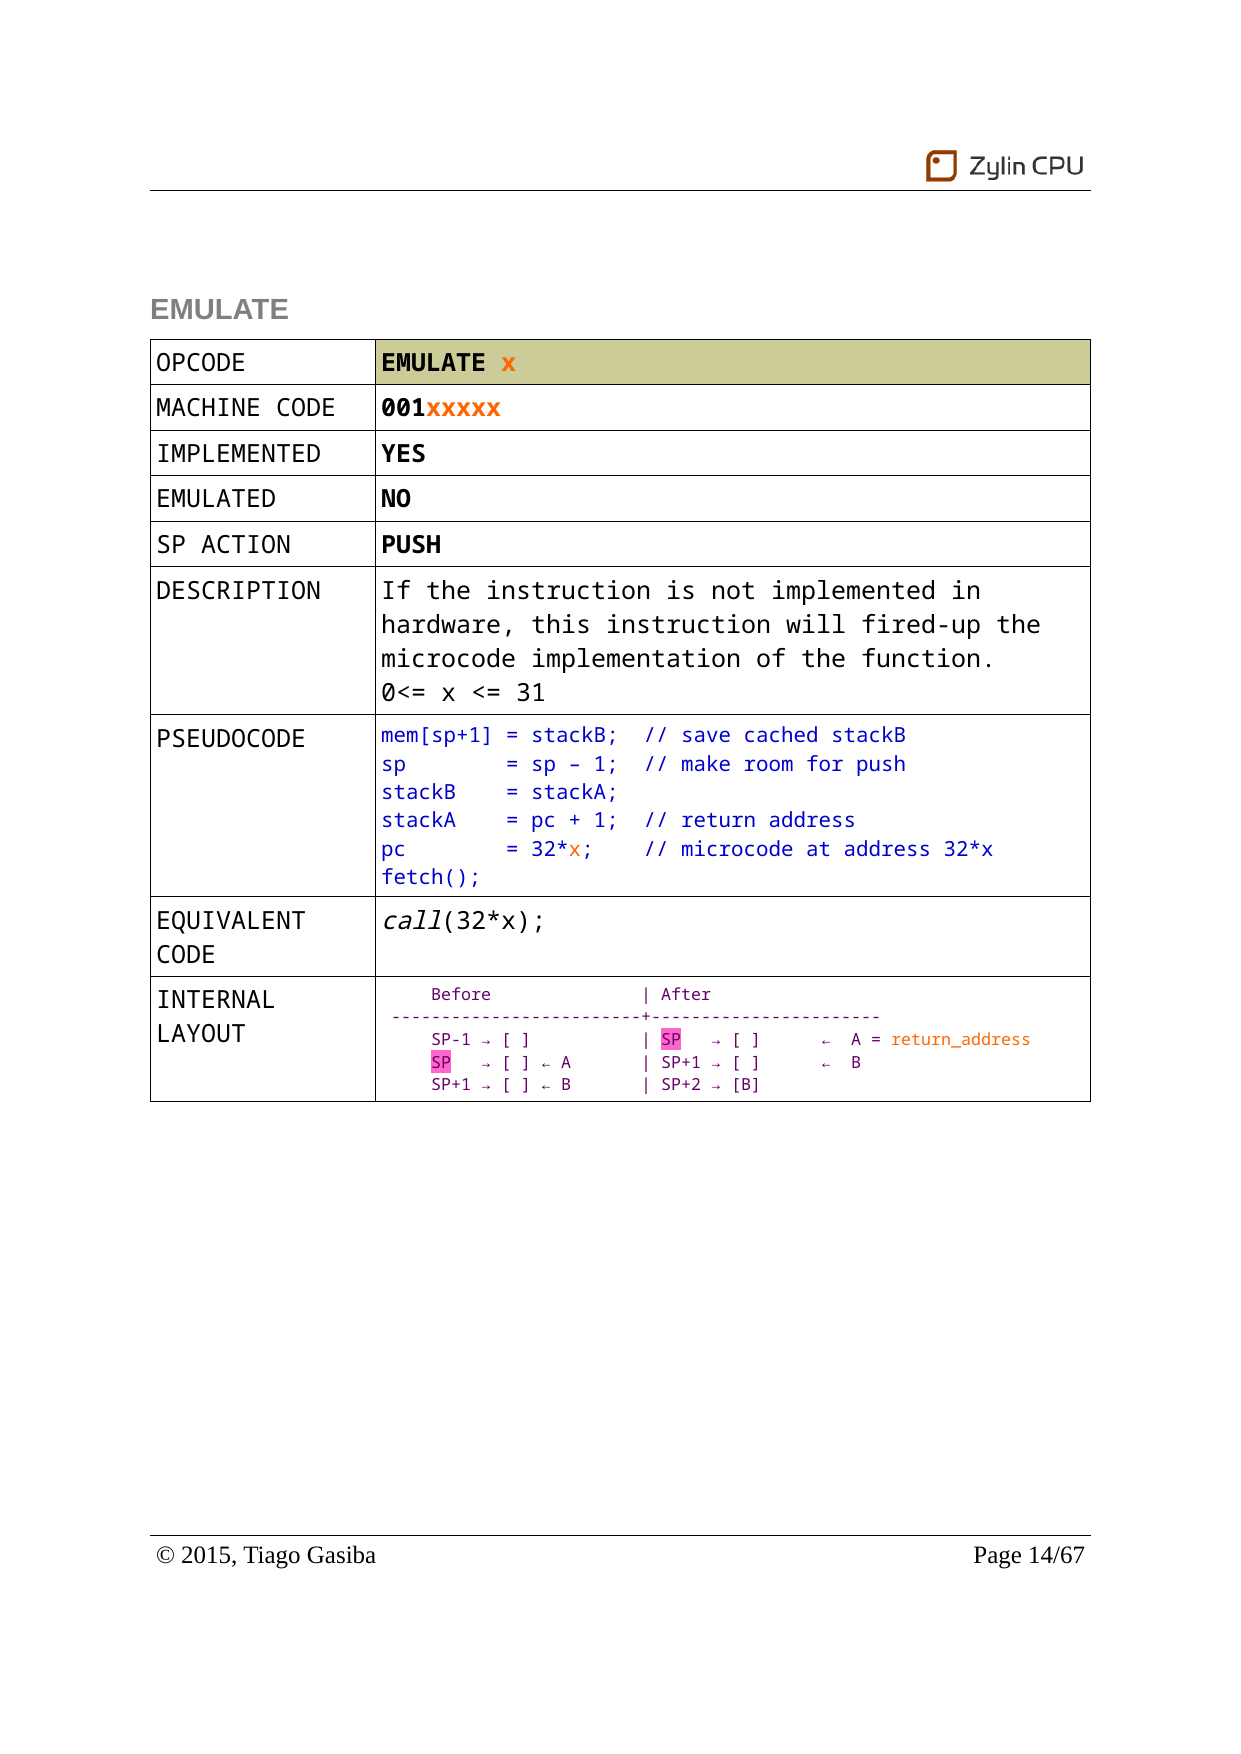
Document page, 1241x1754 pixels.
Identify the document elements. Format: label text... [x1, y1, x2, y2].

table_cell YES [376, 431, 1090, 475]
table_cell Before | After -------------------------+----------------------- SP-1 → [ ] | SP → [ ] ← A = return_address SP → [ ] ← A | SP+1 → [ ] ← B SP+1 → [ ] ← B | SP+2 → [B] [376, 977, 1090, 1101]
table_cell IMPLEMENTED [151, 431, 375, 475]
picture [922, 148, 1151, 185]
table_header EMULATE x [376, 340, 1090, 384]
table_cell MACHINE CODE [151, 385, 375, 430]
table_cell 001xxxxx [376, 385, 1090, 430]
table_header OPCODE [151, 340, 375, 384]
table_cell call(32*x); [376, 897, 1090, 976]
table_cell DESCRIPTION [151, 567, 375, 714]
subtitle EMULATE [150, 292, 1091, 326]
table_cell SP ACTION [151, 522, 375, 566]
table_cell PUSH [376, 522, 1090, 566]
table_cell PSEUDOCODE [151, 715, 375, 896]
table_cell EMULATED [151, 476, 375, 521]
table_cell EQUIVALENT CODE [151, 897, 375, 976]
table_cell If the instruction is not implemented in hardware, this instruction will fired-up the microcode implementation of the function. 0<= x <= 31 [376, 567, 1090, 714]
table_cell INTERNAL LAYOUT [151, 977, 375, 1101]
table_cell mem[sp+1] = stackB; // save cached stackB sp = sp – 1; // make room for push stackB = stackA; stackA = pc + 1; // return address pc = 32*x; // microcode at address 32*x fetch(); [376, 715, 1090, 896]
table_cell NO [376, 476, 1090, 521]
